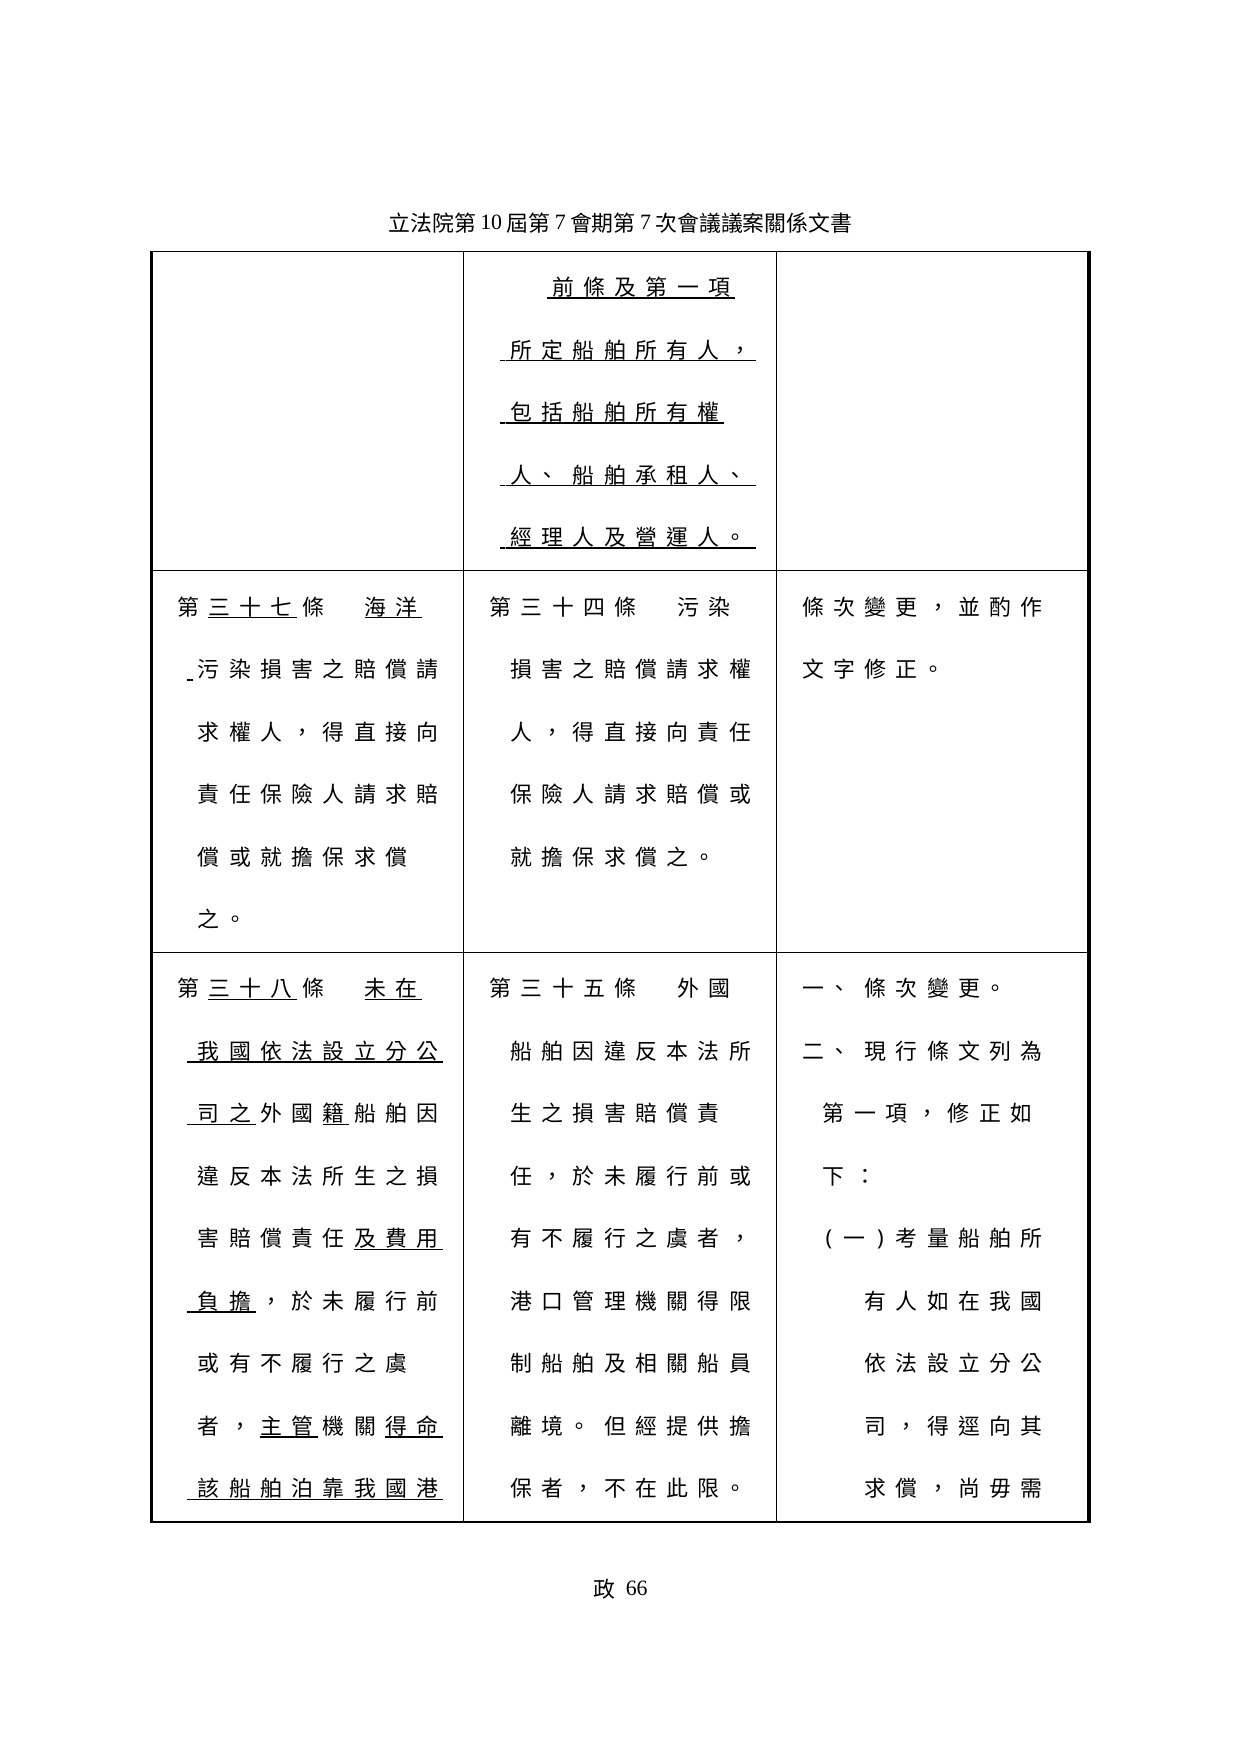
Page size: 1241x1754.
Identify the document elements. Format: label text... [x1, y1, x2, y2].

table_cell 第三十八條 未在我國依法設立分公司之外國籍船舶因違反本法所生之損害賠償責任及費用負擔，於未履行前或有不履行之虞者，主管機關得命該船舶泊靠我國港 [153, 953, 463, 1521]
table_cell 第三十五條 外國船舶因違反本法所生之損害賠償責任，於未履行前或有不履行之虞者，港口管理機關得限制船舶及相關船員離境。但經提供擔保者，不在此限。 [464, 953, 776, 1521]
table_cell 前條及第一項所定船舶所有人，包括船舶所有權人、船舶承租人、經理人及營運人。 [464, 252, 776, 570]
table_cell 條次變更，並酌作文字修正。 [777, 571, 1087, 952]
table_cell [153, 252, 463, 570]
table_cell 第三十七條 海洋污染損害之賠償請求權人，得直接向責任保險人請求賠償或就擔保求償之。 [153, 571, 463, 952]
table_cell [777, 252, 1087, 570]
table_cell 第三十四條 污染損害之賠償請求權人，得直接向責任保險人請求賠償或就擔保求償之。 [464, 571, 776, 952]
table_cell 一、條次變更。 二、現行條文列為第一項，修正如下： (一)考量船舶所有人如在我國依法設立分公司，得逕向其求償，尚毋需 [777, 953, 1087, 1521]
